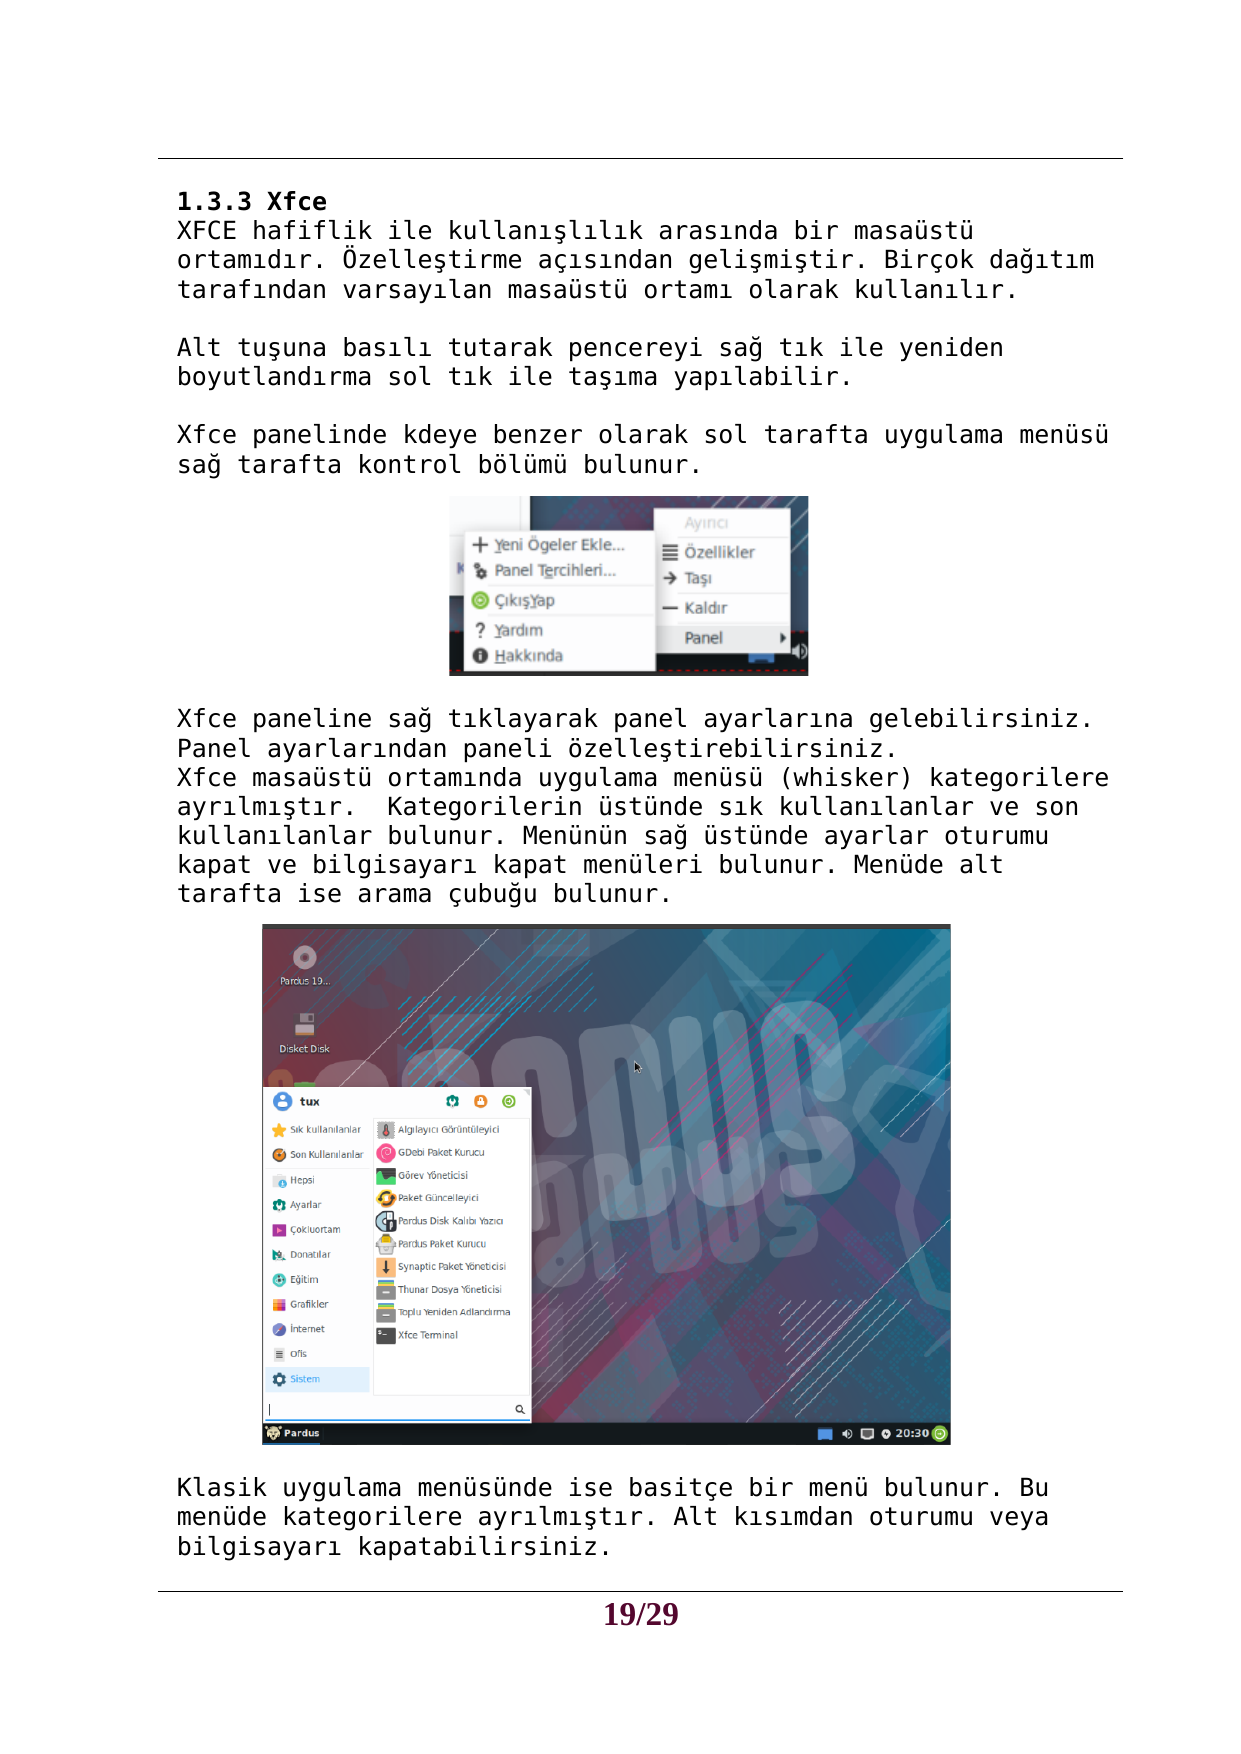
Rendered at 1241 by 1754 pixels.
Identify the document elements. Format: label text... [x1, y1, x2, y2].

text 1.3.3 Xfce XFCE hafiflik ile kullanışlılık arasında bir masaüstü ortamıdır. Özelleştirme açısından gelişmiştir. Birçok dağıtım tarafından varsayılan masaüstü ortamı olarak kullanılır. [177, 187, 1123, 304]
picture [262, 924, 951, 1445]
text Xfce paneline sağ tıklayarak panel ayarlarına gelebilirsiniz. Panel ayarlarından paneli özelleştirebilirsiniz. [177, 704, 1123, 763]
picture [449, 496, 809, 676]
text Alt tuşuna basılı tutarak pencereyi sağ tık ile yeniden boyutlandırma sol tık ile taşıma yapılabilir. [177, 333, 1123, 391]
text Xfce panelinde kdeye benzer olarak sol tarafta uygulama menüsü sağ tarafta kontrol bölümü bulunur. [177, 421, 1123, 479]
text Klasik uygulama menüsünde ise basitçe bir menü bulunur. Bu menüde kategorilere ayrılmıştır. Alt kısımdan oturumu veya bilgisayarı kapatabilirsiniz. [177, 909, 1123, 1561]
text Xfce masaüstü ortamında uygulama menüsü (whisker) kategorilere ayrılmıştır. Kategorilerin üstünde sık kullanılanlar ve son kullanılanlar bulunur. Menünün sağ üstünde ayarlar oturumu kapat ve bilgisayarı kapat menüleri bulunur. Menüde alt tarafta ise arama çubuğu bulunur. [177, 763, 1123, 909]
